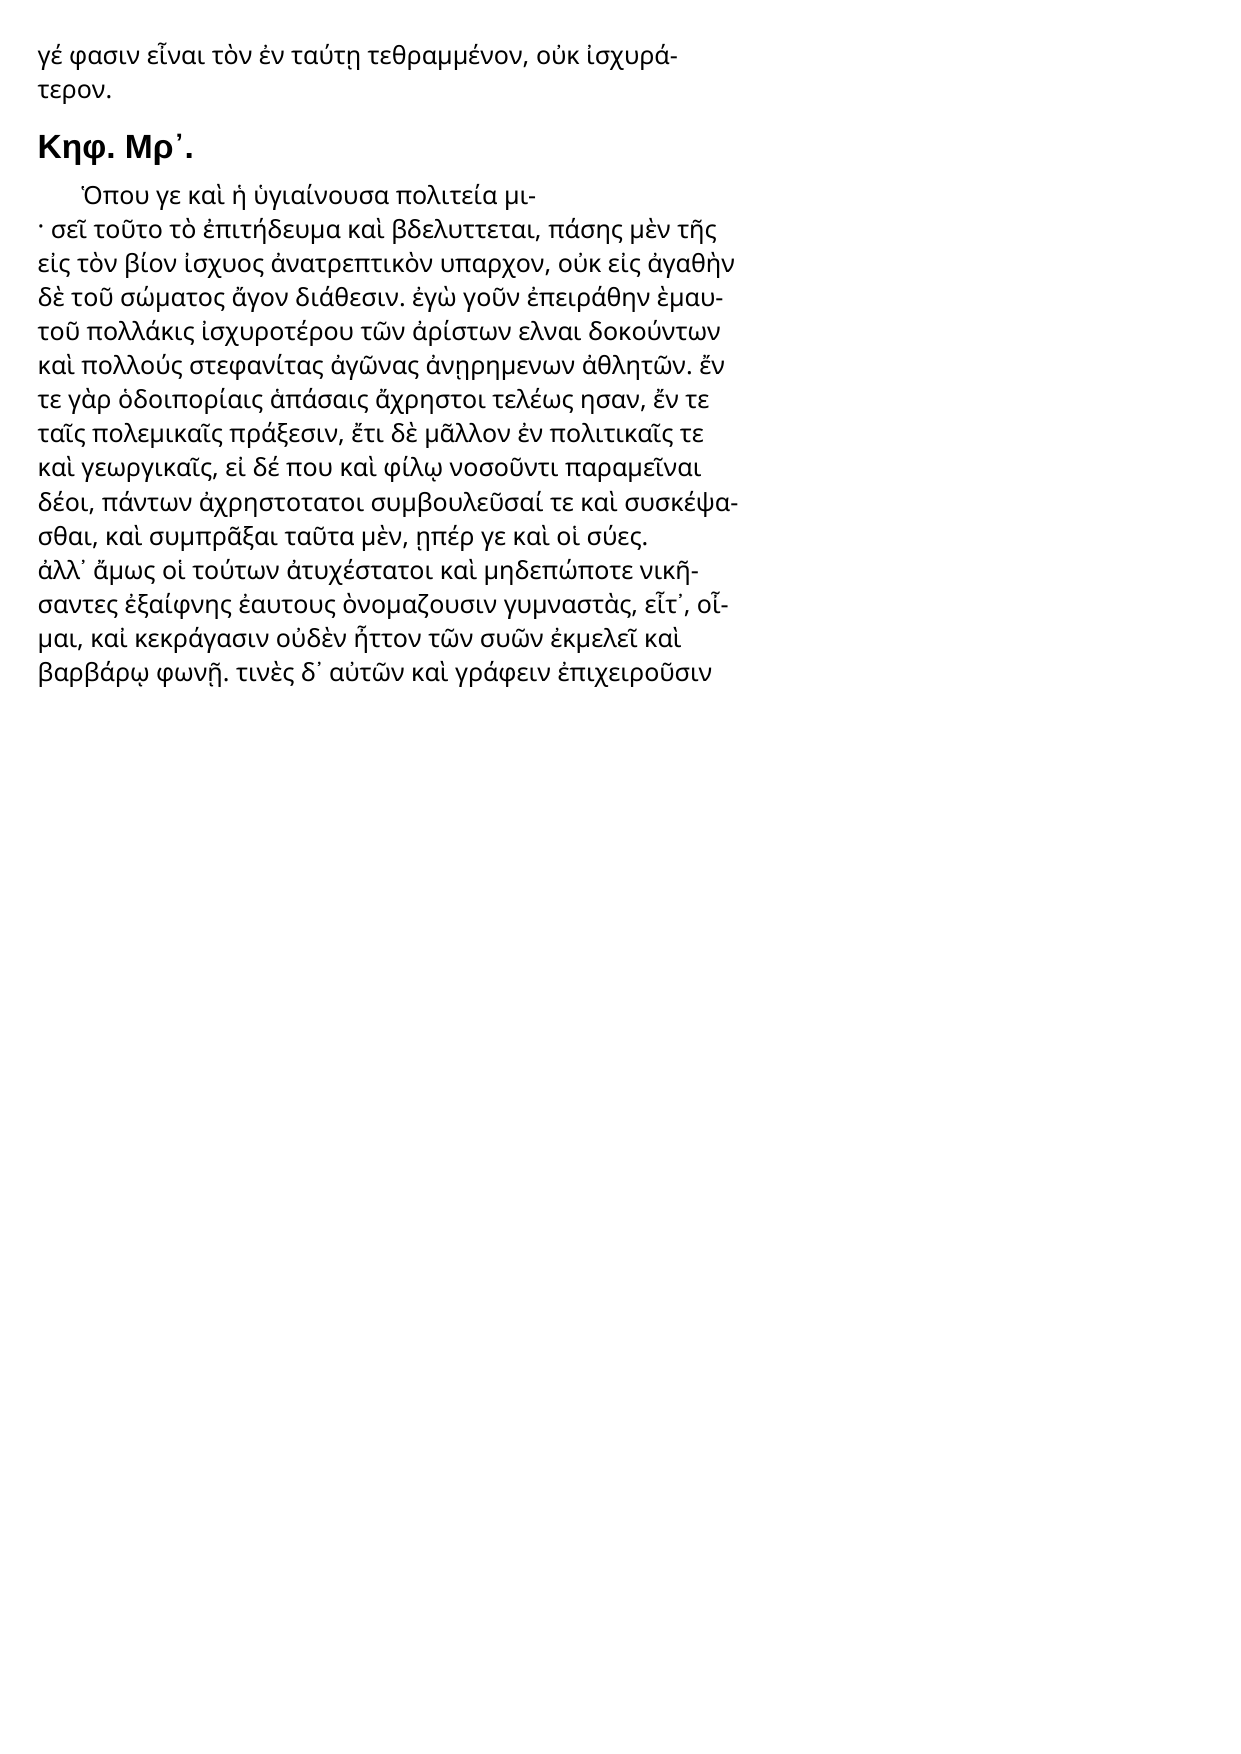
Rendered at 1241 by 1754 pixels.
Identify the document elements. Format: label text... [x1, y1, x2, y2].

subtitle Κηφ. Μρ᾽. [37, 126, 1203, 165]
text Ὁπου γε καὶ ἡ ὑγιαίνουσα πολιτεία μι- · σεῖ τοῦτο τὸ ἐπιτήδευμα καὶ βδελυττεται, πάσης μὲν τῆς εἰς τὸν βίον ἰσχυος ἀνατρεπτικὸν υπαρχον, οὐκ εἰς ἀγαθὴν δὲ τοῦ σώματος ἄγον διάθεσιν. ἐγὼ γοῦν ἐπειράθην ὲμαυ- τοῦ πολλάκις ἰσχυροτέρου τῶν ἀρίστων ελναι δοκούντων καὶ πολλούς στεφανίτας ἀγῶνας ἀνῃρημενων ἀθλητῶν. ἔν τε γὰρ ὁδοιπορίαις ἁπάσαις ἄχρηστοι τελέως ησαν, ἔν τε ταῖς πολεμικαῖς πράξεσιν, ἔτι δὲ μᾶλλον ἐν πολιτικαῖς τε καὶ γεωργικαῖς, εἰ δέ που καὶ φίλῳ νοσοῦντι παραμεῖναι δέοι, πάντων ἀχρηστοτατοι συμβουλεῦσαί τε καὶ συσκέψα- σθαι, καὶ συμπρᾶξαι ταῦτα μὲν, ῃπέρ γε καὶ οἱ σύες. ἀλλ᾽ ἄμως οἱ τούτων ἀτυχέστατοι καὶ μηδεπώποτε νικῆ- σαντες ἐξαίφνης ἐαυτους ὸνομαζουσιν γυμναστὰς, εἶτ᾽, οἶ- μαι, καἰ κεκράγασιν οὐδὲν ἦττον τῶν συῶν ἐκμελεῖ καὶ βαρβάρῳ φωνῇ. τινὲς δ᾽ αὐτῶν καὶ γράφειν ἐπιχειροῦσιν [37, 178, 1203, 688]
text γέ φασιν εἶναι τὸν ἐν ταύτῃ τεθραμμένον, οὐκ ἰσχυρά- τερον. [37, 37, 1203, 106]
